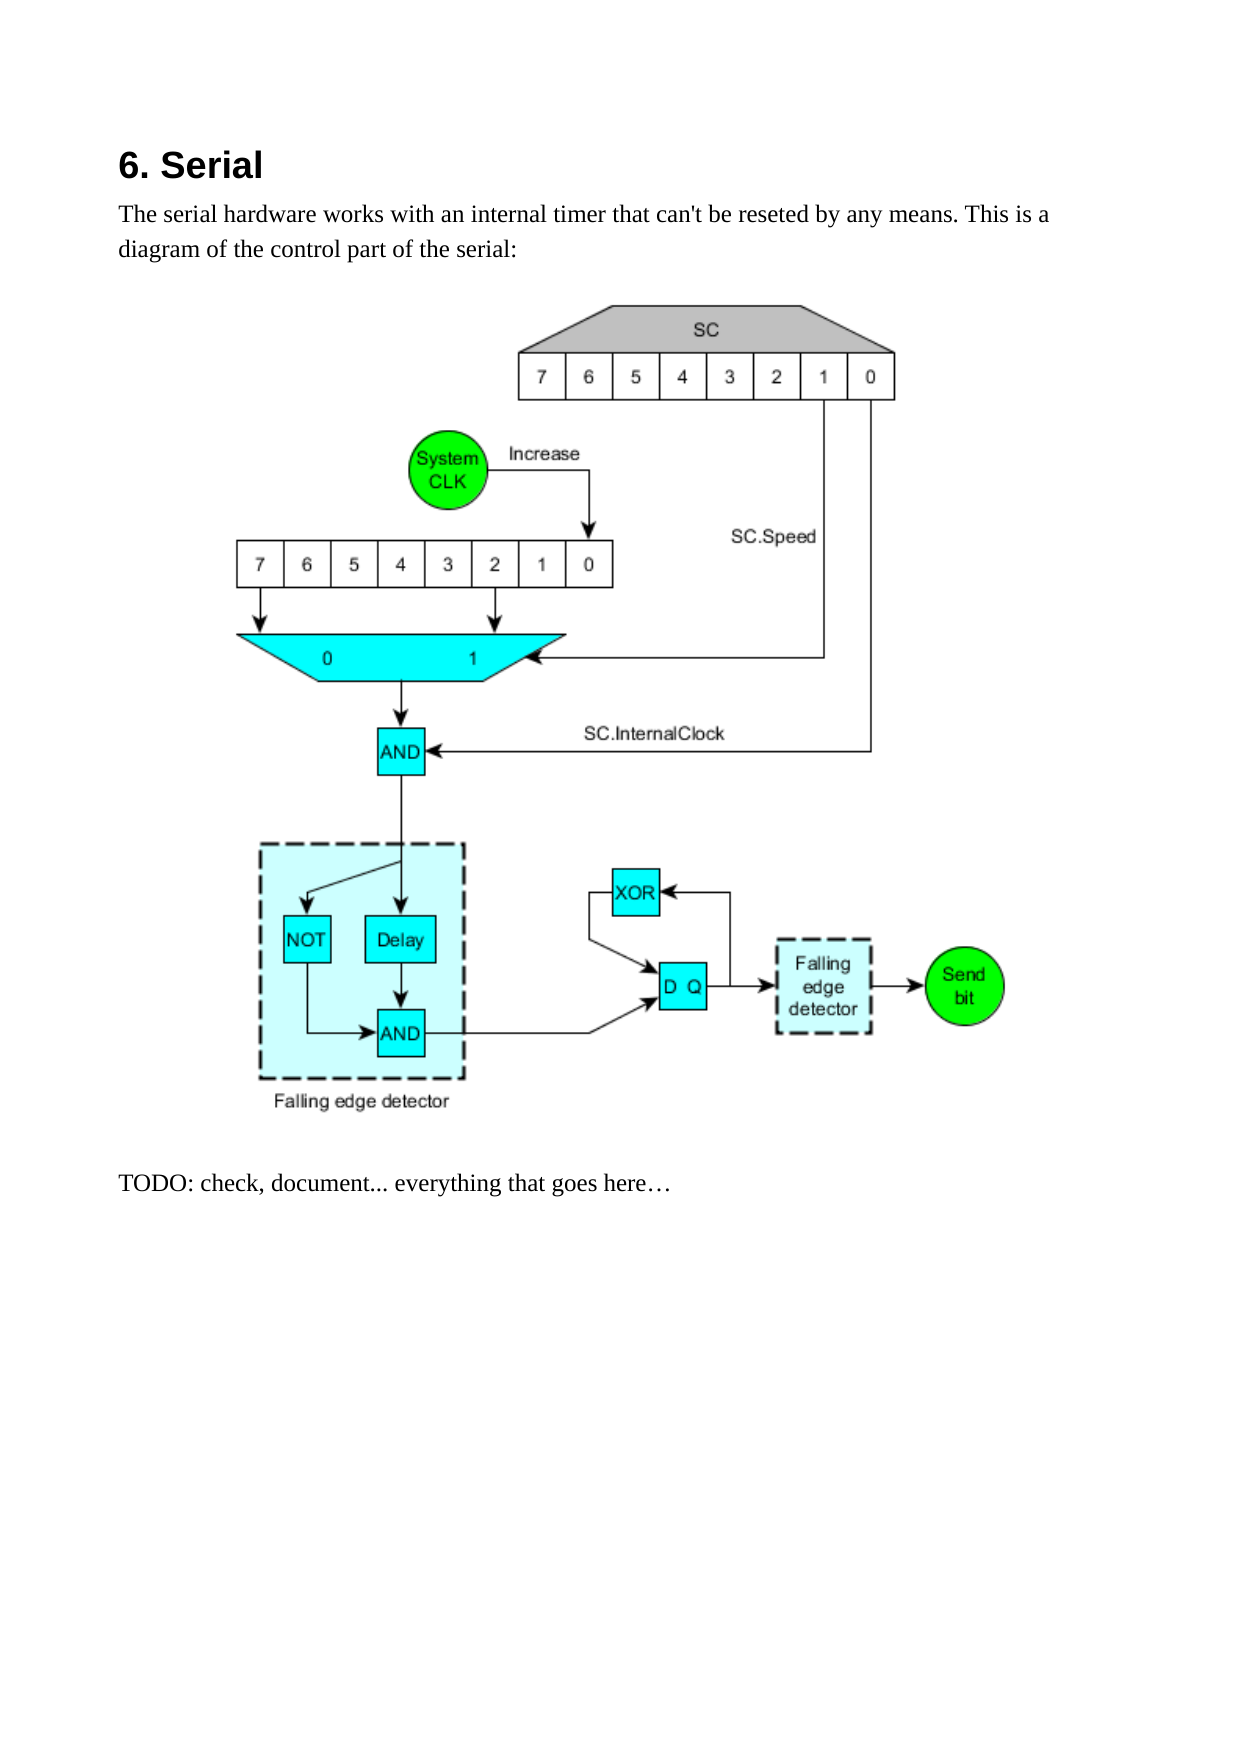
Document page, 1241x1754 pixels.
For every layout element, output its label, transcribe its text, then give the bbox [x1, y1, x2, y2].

picture [213, 282, 1027, 1139]
text The serial hardware works with an internal timer that can't be reseted by any means. This is a diagram of the control part of the serial: [118, 199, 1122, 262]
text TODO: check, document... everything that goes here… [118, 1168, 1122, 1197]
subtitle 6. Serial [118, 143, 1122, 187]
